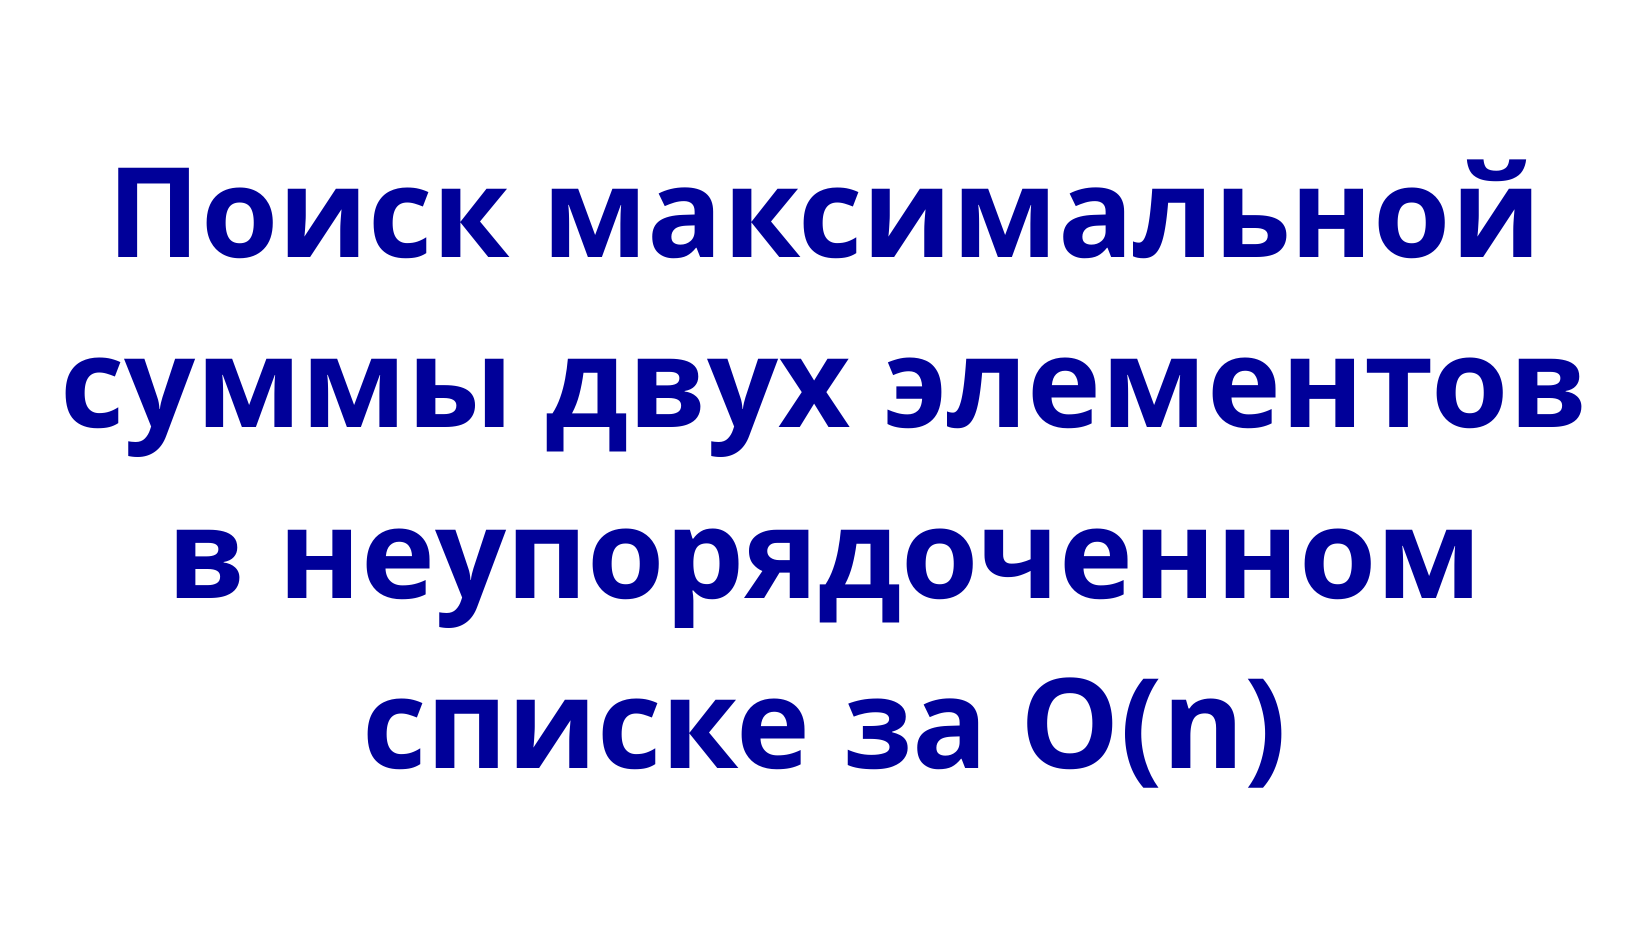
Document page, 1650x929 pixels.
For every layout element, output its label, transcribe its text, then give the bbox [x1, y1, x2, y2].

subtitle Поиск максимальной суммы двух элементов в неупорядоченном списке за O(n) [0, 0, 1650, 929]
